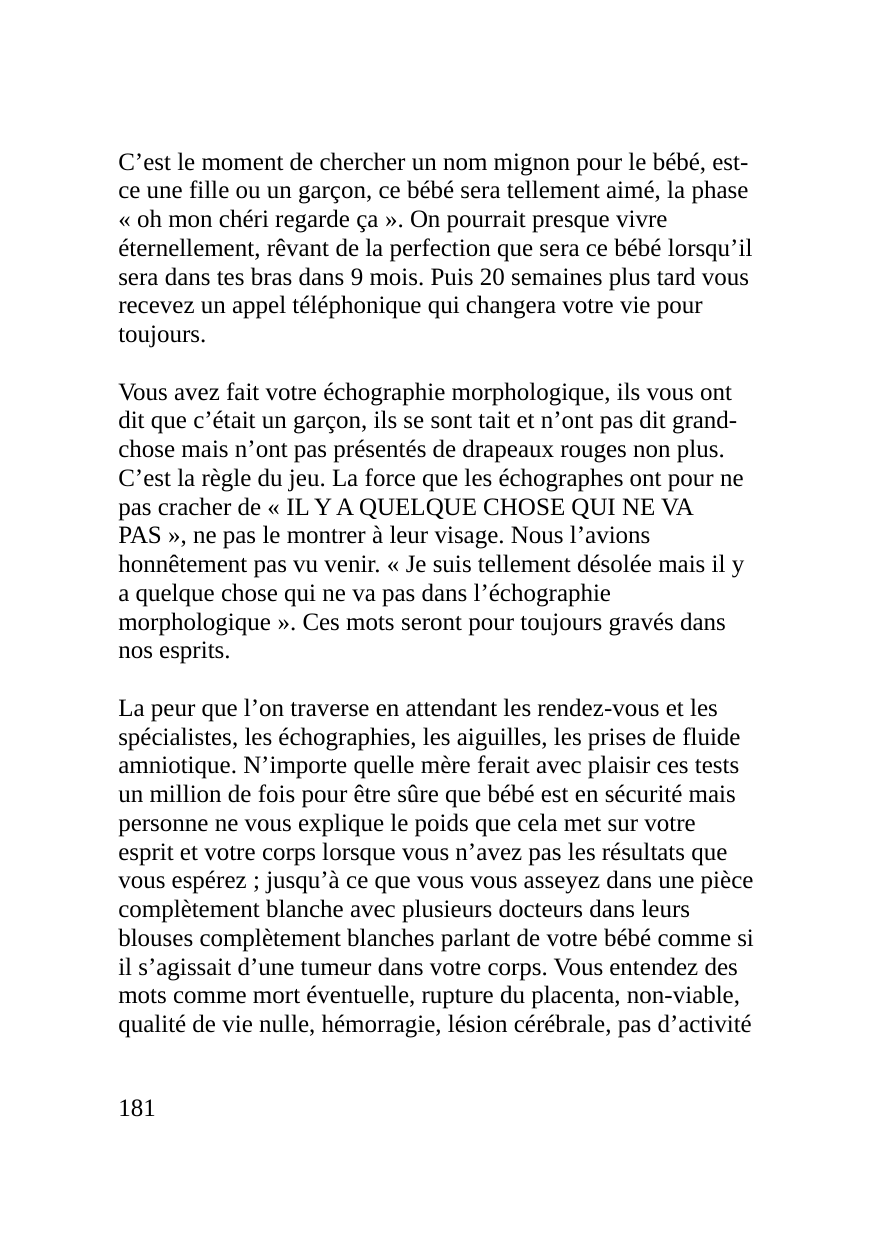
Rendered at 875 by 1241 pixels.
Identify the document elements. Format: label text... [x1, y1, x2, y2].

text Vous avez fait votre échographie morphologique, ils vous ont dit que c’était un garçon, ils se sont tait et n’ont pas dit grand-chose mais n’ont pas présentés de drapeaux rouges non plus. C’est la règle du jeu. La force que les échographes ont pour ne pas cracher de « IL Y A QUELQUE CHOSE QUI NE VA PAS », ne pas le montrer à leur visage. Nous l’avions honnêtement pas vu venir. « Je suis tellement désolée mais il y a quelque chose qui ne va pas dans l’échographie morphologique ». Ces mots seront pour toujours gravés dans nos esprits. [118, 377, 756, 664]
text C’est le moment de chercher un nom mignon pour le bébé, est-ce une fille ou un garçon, ce bébé sera tellement aimé, la phase « oh mon chéri regarde ça ». On pourrait presque vivre éternellement, rêvant de la perfection que sera ce bébé lorsqu’il sera dans tes bras dans 9 mois. Puis 20 semaines plus tard vous recevez un appel téléphonique qui changera votre vie pour toujours. [118, 147, 756, 348]
text La peur que l’on traverse en attendant les rendez-vous et les spécialistes, les échographies, les aiguilles, les prises de fluide amniotique. N’importe quelle mère ferait avec plaisir ces tests un million de fois pour être sûre que bébé est en sécurité mais personne ne vous explique le poids que cela met sur votre esprit et votre corps lorsque vous n’avez pas les résultats que vous espérez ; jusqu’à ce que vous vous asseyez dans une pièce complètement blanche avec plusieurs docteurs dans leurs blouses complètement blanches parlant de votre bébé comme si il s’agissait d’une tumeur dans votre corps. Vous entendez des mots comme mort éventuelle, rupture du placenta, non-viable, qualité de vie nulle, hémorragie, lésion cérébrale, pas d’activité [118, 693, 756, 1038]
